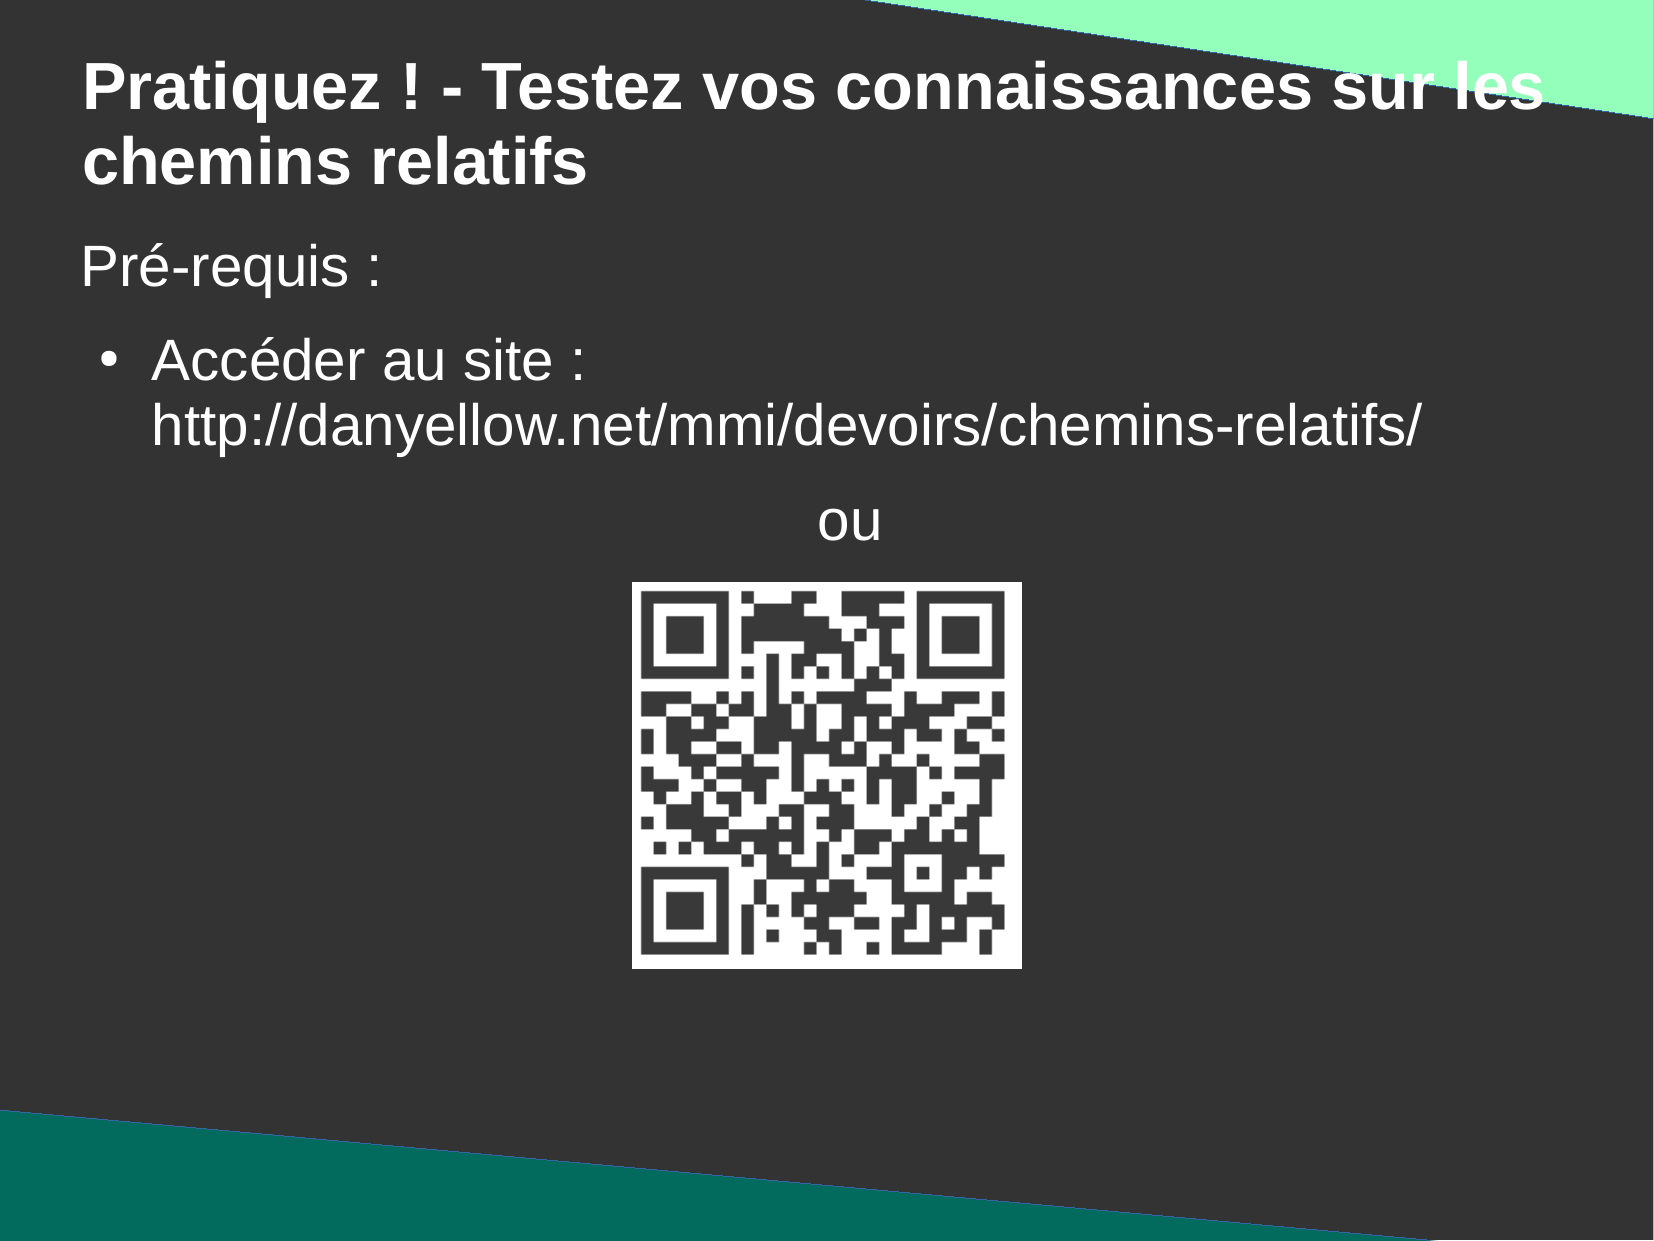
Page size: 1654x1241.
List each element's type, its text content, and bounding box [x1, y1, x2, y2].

title Pratiquez ! - Testez vos connaissances sur les chemins relatifs [82, 49, 1571, 199]
text_box [865, 0, 1654, 119]
picture [632, 582, 1022, 969]
list Pré-requis : Accéder au site : http://danyellow.net/mmi/devoirs/chemins-relatifs/ ou [80, 233, 1620, 455]
